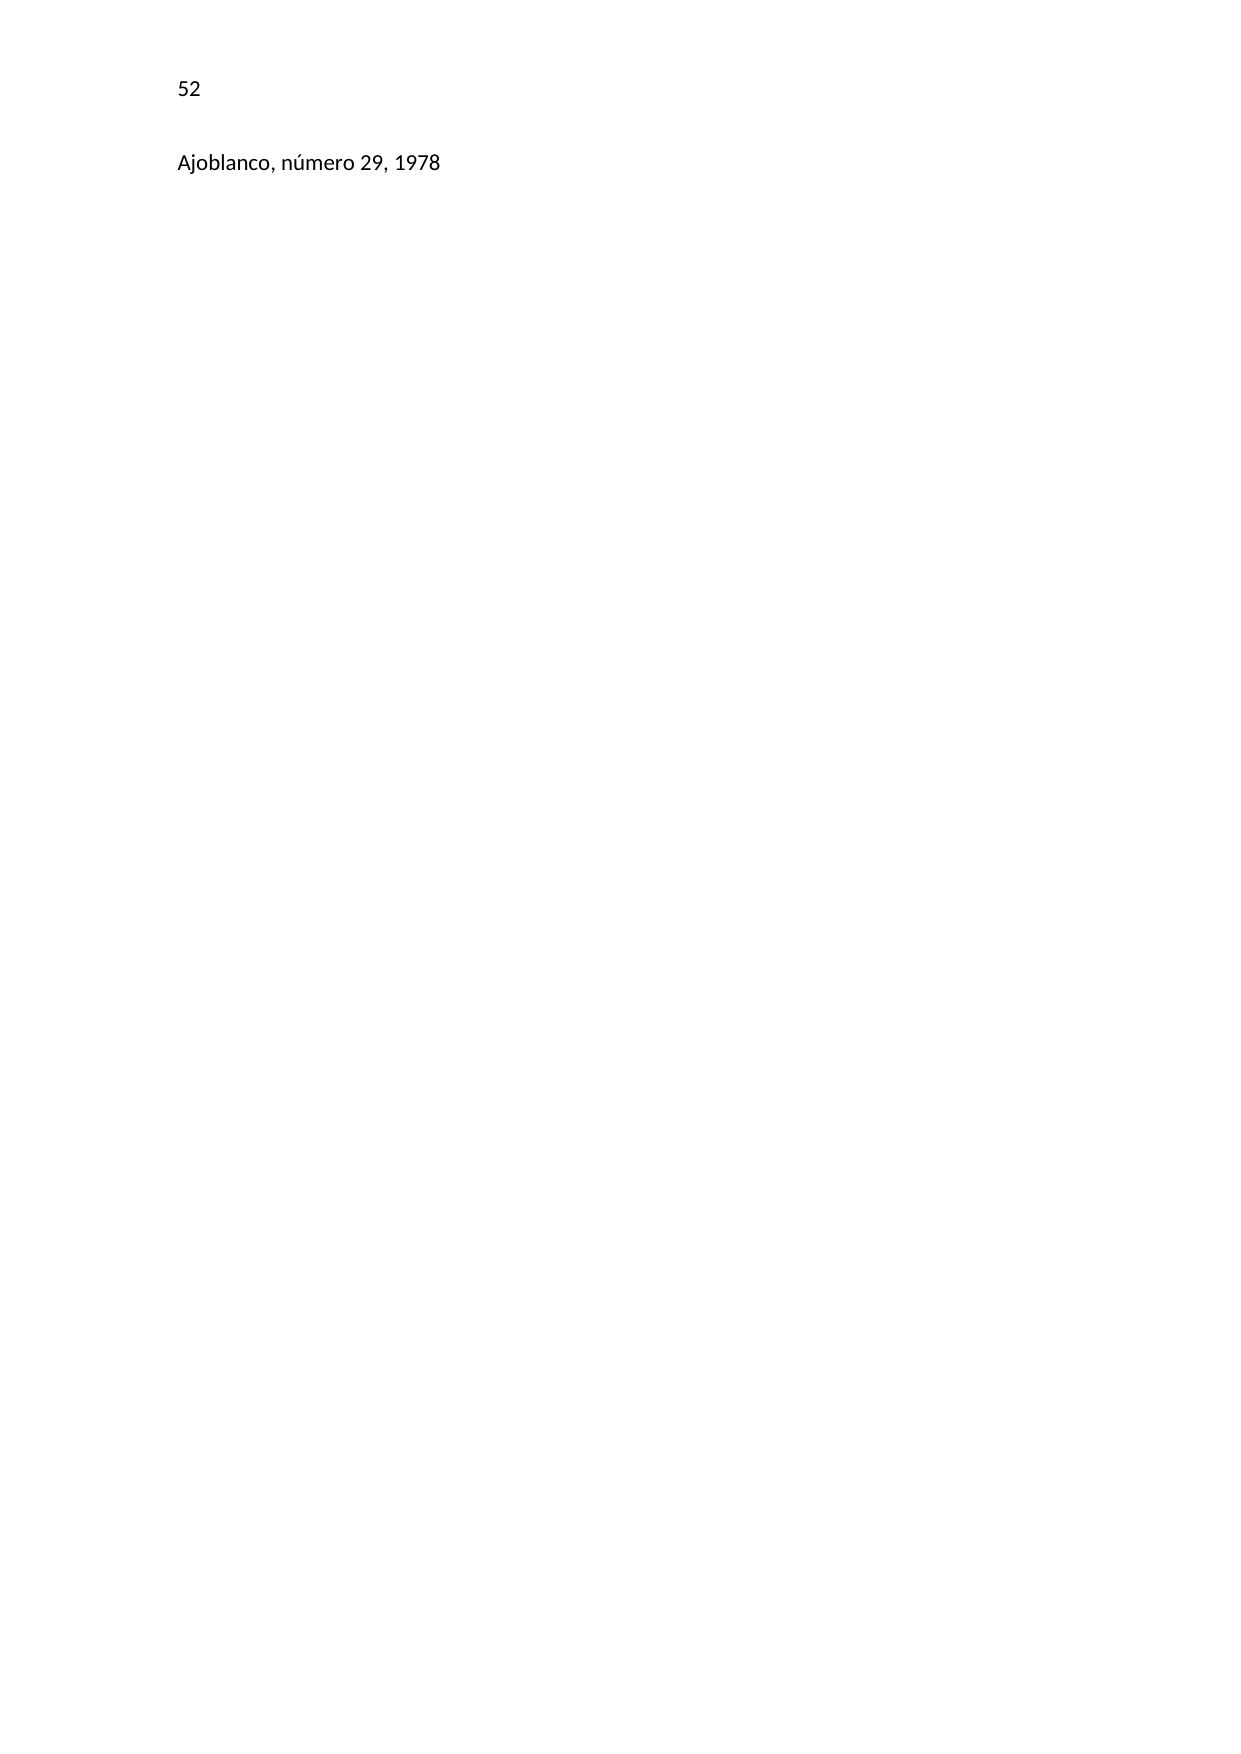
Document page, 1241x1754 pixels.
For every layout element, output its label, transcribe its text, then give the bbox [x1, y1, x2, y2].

text Ajoblanco, número 29, 1978 [177, 148, 1063, 176]
